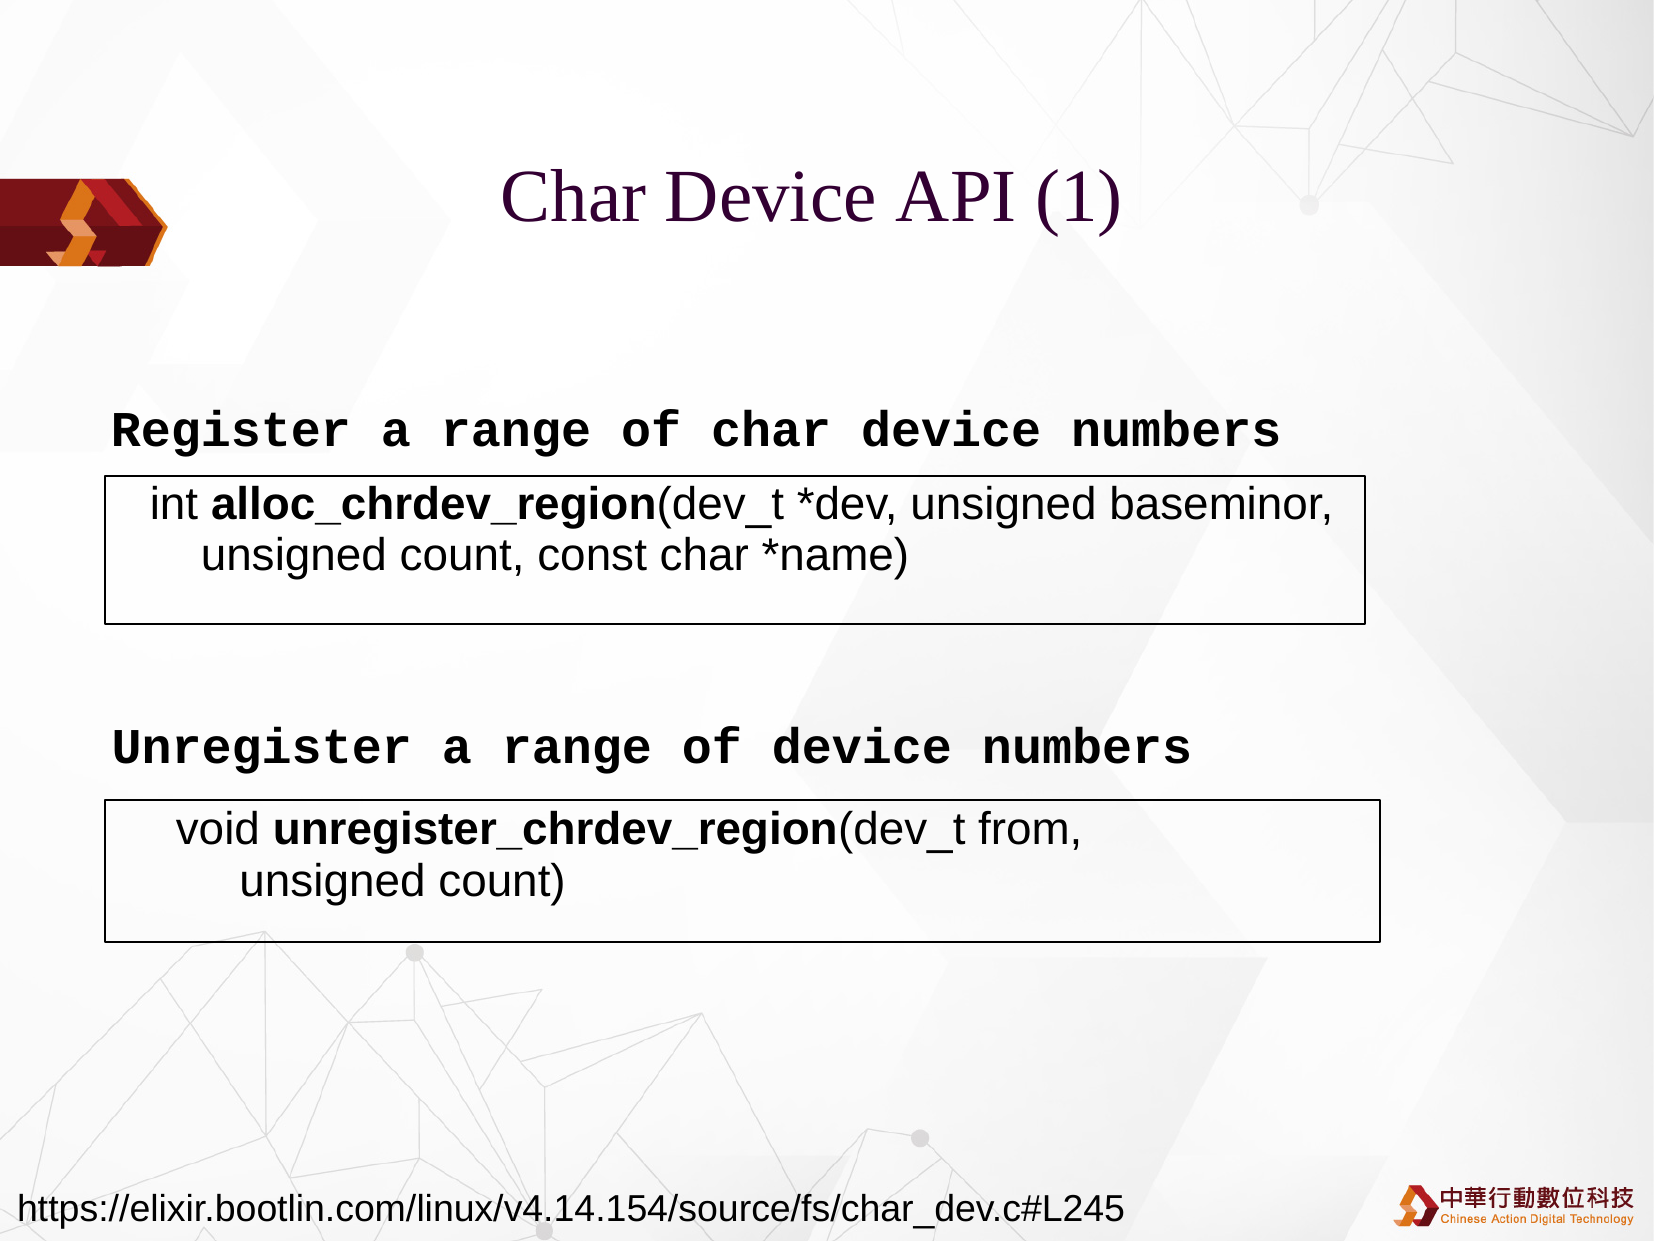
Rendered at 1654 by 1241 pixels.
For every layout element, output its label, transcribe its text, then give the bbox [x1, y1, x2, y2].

text_box int alloc_chrdev_region(dev_t *dev, unsigned baseminor, unsigned count, const char *name) [135, 477, 1364, 623]
text_box https://elixir.bootlin.com/linux/v4.14.154/source/fs/char_dev.c#L245 [2, 1179, 1141, 1237]
text_box int alloc_chrdev_region(dev_t *dev, unsigned baseminor, unsigned count, const char *name) [135, 470, 1454, 640]
title Char Device API (1) [118, 112, 1506, 281]
text_box Register a range of char device numbers [96, 397, 1342, 473]
text_box Unregister a range of device numbers [96, 714, 1222, 799]
text_box void unregister_chrdev_region(dev_t from, unsigned count) [161, 801, 1379, 941]
picture [0, 0, 1654, 1241]
text_box void unregister_chrdev_region(dev_t from, unsigned count) [161, 795, 1403, 965]
